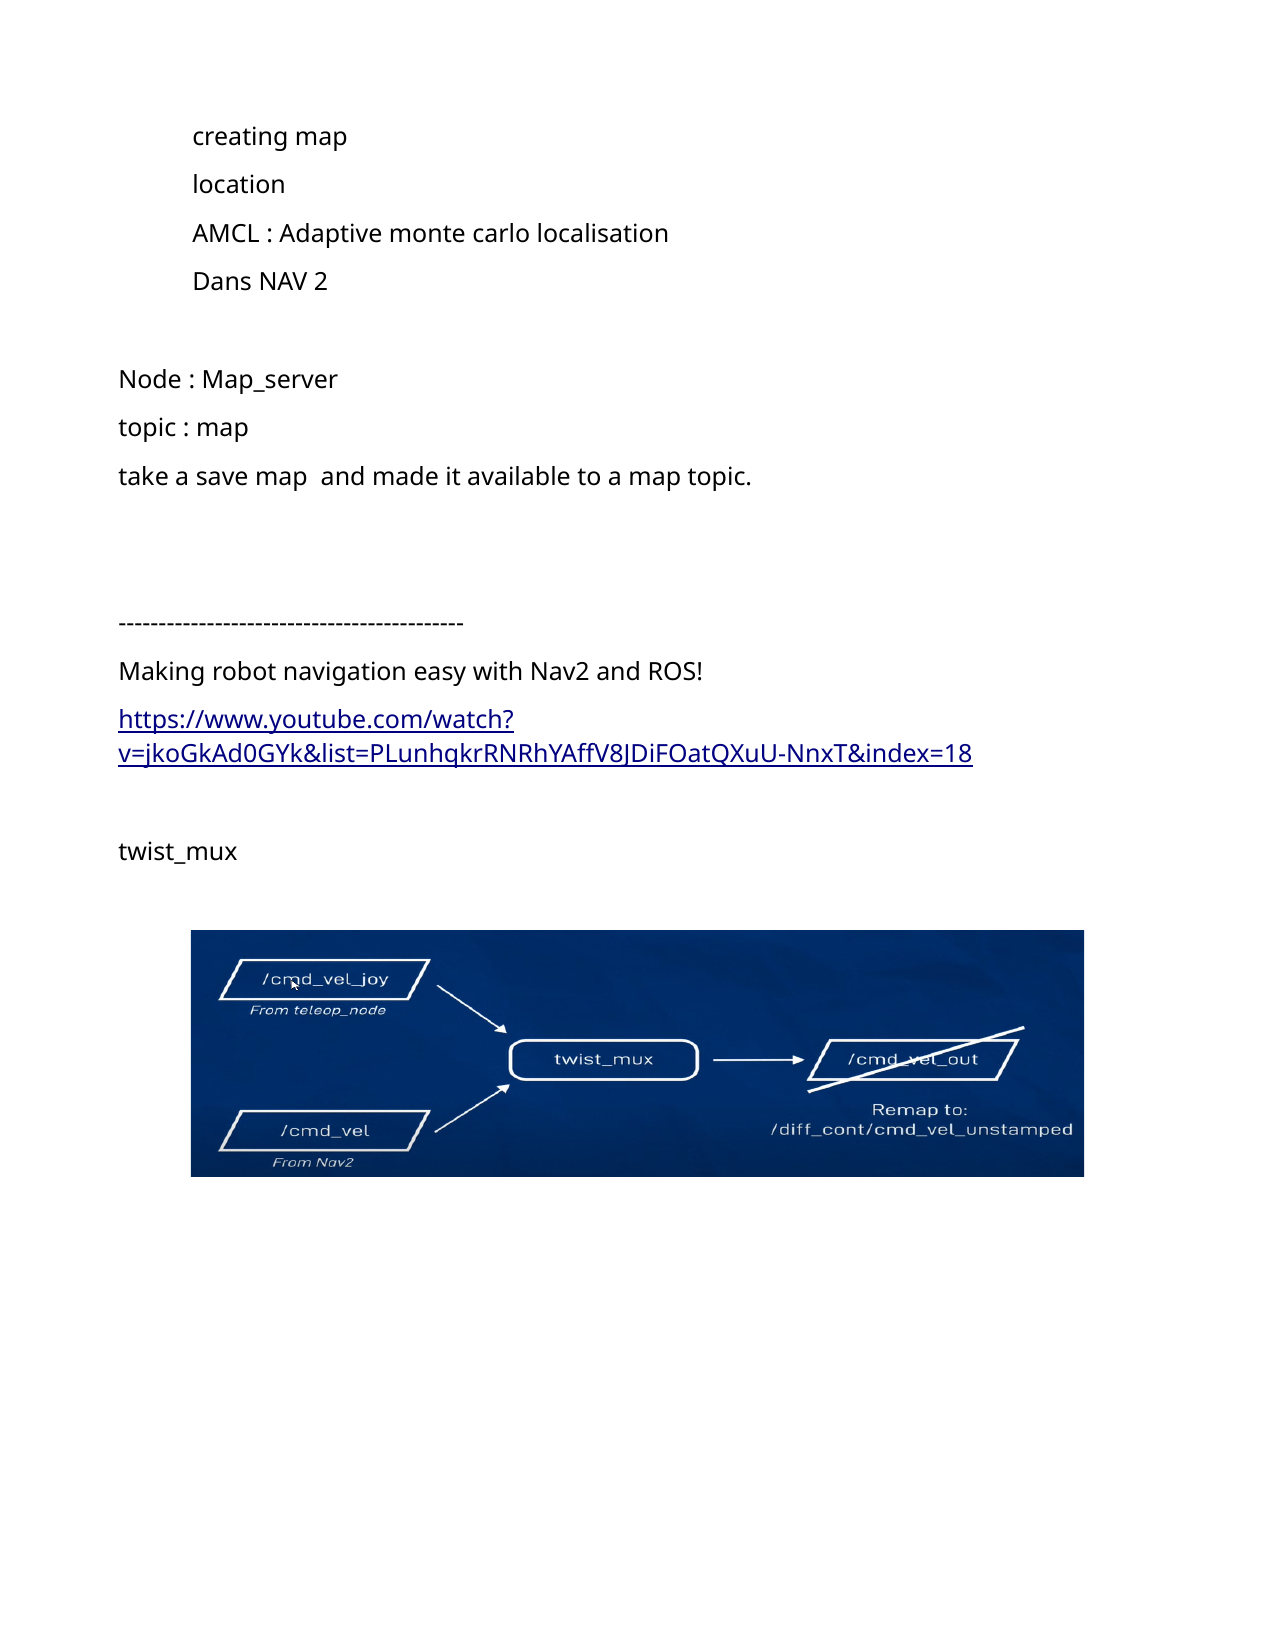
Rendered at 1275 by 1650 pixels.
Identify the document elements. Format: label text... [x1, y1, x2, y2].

text creating map [118, 118, 1157, 152]
text Dans NAV 2 [118, 264, 1157, 298]
text take a save map and made it available to a map topic. [118, 459, 1157, 493]
picture [190, 930, 1085, 1177]
text https://www.youtube.com/watch?v=jkoGkAd0GYk&list=PLunhqkrRNRhYAffV8JDiFOatQXuU-NnxT&index=18 [118, 702, 1157, 770]
text Node : Map_server [118, 361, 1157, 395]
text Making robot navigation easy with Nav2 and ROS! [118, 653, 1157, 687]
text location [118, 167, 1157, 201]
text topic : map [118, 410, 1157, 444]
text AMCL : Adaptive monte carlo localisation [118, 215, 1157, 249]
text twist_mux [118, 833, 1157, 867]
text ------------------------------------------- [118, 604, 1157, 639]
